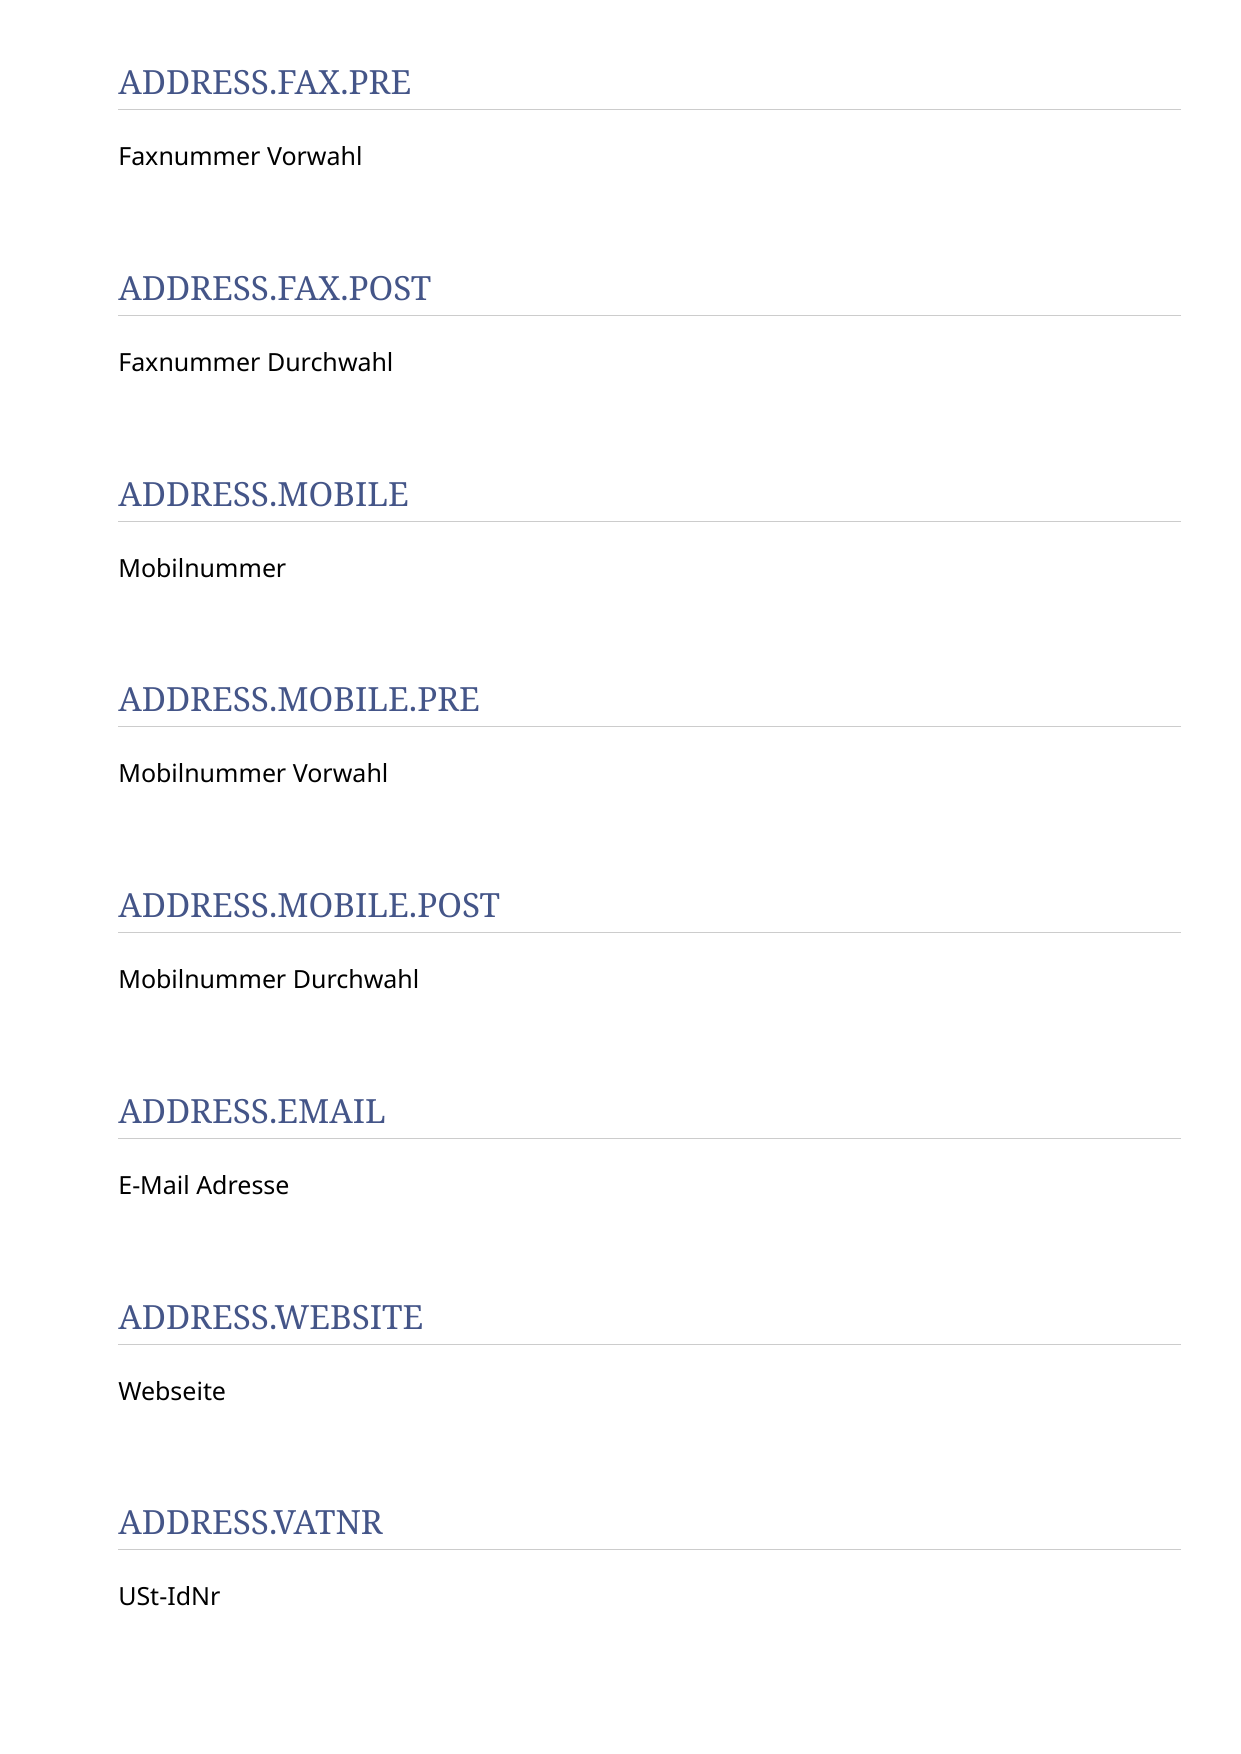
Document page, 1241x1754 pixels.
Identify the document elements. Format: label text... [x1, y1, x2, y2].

text Mobilnummer Vorwahl [118, 756, 1181, 790]
text Mobilnummer Durchwahl [118, 962, 1181, 996]
subtitle ADDRESS.FAX.PRE [118, 59, 1181, 109]
subtitle ADDRESS.MOBILE.PRE [118, 676, 1181, 726]
subtitle ADDRESS.FAX.POST [118, 265, 1181, 315]
subtitle ADDRESS.EMAIL [118, 1088, 1181, 1138]
text Faxnummer Durchwahl [118, 344, 1181, 378]
subtitle ADDRESS.VATNR [118, 1499, 1181, 1549]
subtitle ADDRESS.MOBILE.POST [118, 882, 1181, 932]
text Mobilnummer [118, 550, 1181, 584]
text USt-IdNr [118, 1579, 1181, 1613]
text E-Mail Adresse [118, 1167, 1181, 1201]
text Faxnummer Vorwahl [118, 139, 1181, 173]
subtitle ADDRESS.WEBSITE [118, 1293, 1181, 1344]
subtitle ADDRESS.MOBILE [118, 471, 1181, 521]
text Webseite [118, 1373, 1181, 1407]
